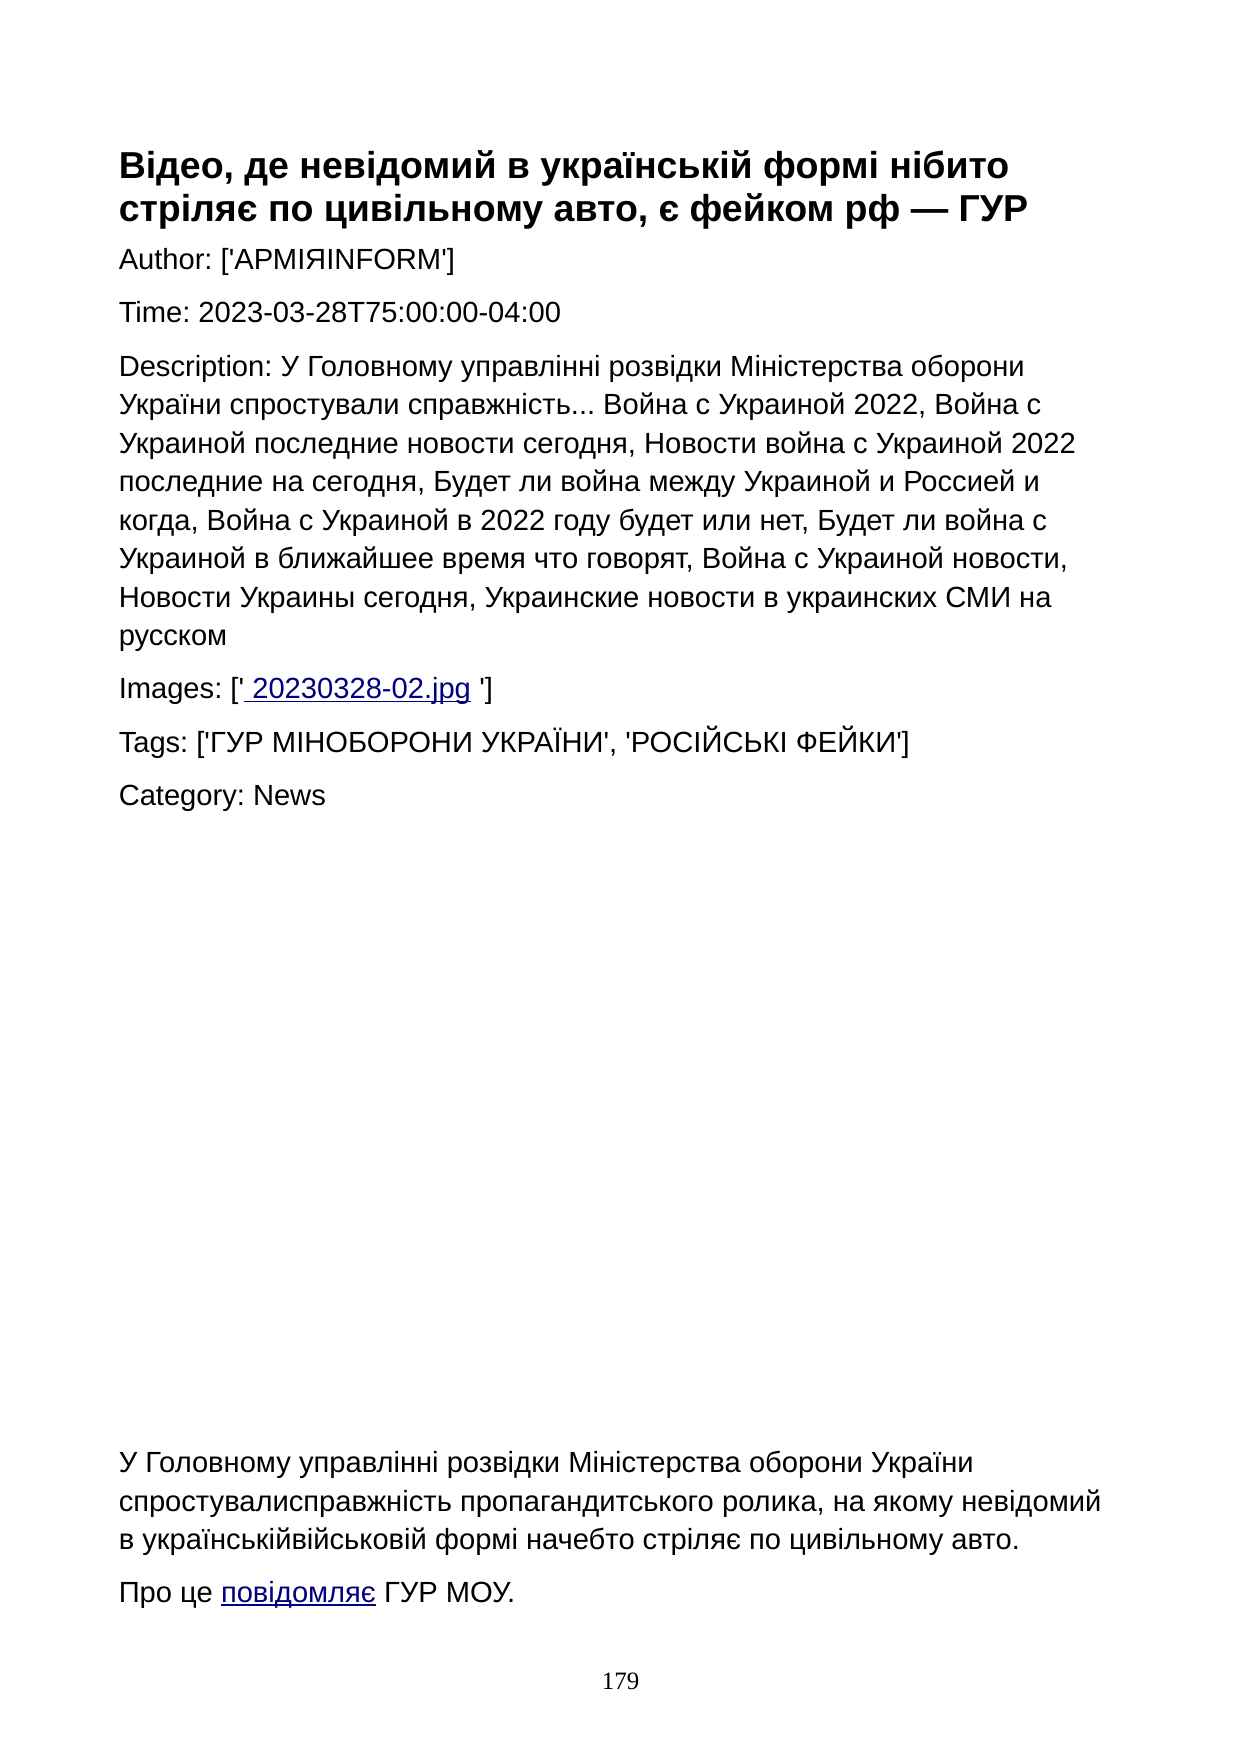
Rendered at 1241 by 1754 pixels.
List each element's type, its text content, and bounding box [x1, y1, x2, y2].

text Про це повідомляє ГУР МОУ. [118, 1575, 1122, 1609]
text Images: [' 20230328-02.jpg '] [118, 671, 1122, 705]
text Category: News [118, 778, 1122, 811]
text Tags: ['ГУР МІНОБОРОНИ УКРАЇНИ', 'РОСІЙСЬКІ ФЕЙКИ'] [118, 724, 1122, 758]
subtitle Відео, де невідомий в українській формі нібито стріляє по цивільному авто, є фейком рф — ГУР [118, 143, 1122, 230]
text Author: ['АРМІЯINFORM'] [118, 242, 1122, 276]
text Time: 2023-03-28T75:00:00-04:00 [118, 295, 1122, 329]
text У Головному управлінні розвідки Міністерства оборони України спростувалисправжність пропагандитського ролика, на якому невідомий в українськійвійськовій формі начебто стріляє по цивільному авто. [118, 1445, 1122, 1556]
text Description: У Головному управлінні розвідки Міністерства оборони України спростували справжність... Война с Украиной 2022, Война с Украиной последние новости сегодня, Новости война с Украиной 2022 последние на сегодня, Будет ли война между Украиной и Россией и когда, Война с Украиной в 2022 году будет или нет, Будет ли война с Украиной в ближайшее время что говорят, Война с Украиной новости, Новости Украины сегодня, Украинские новости в украинских СМИ на русском [118, 348, 1122, 652]
